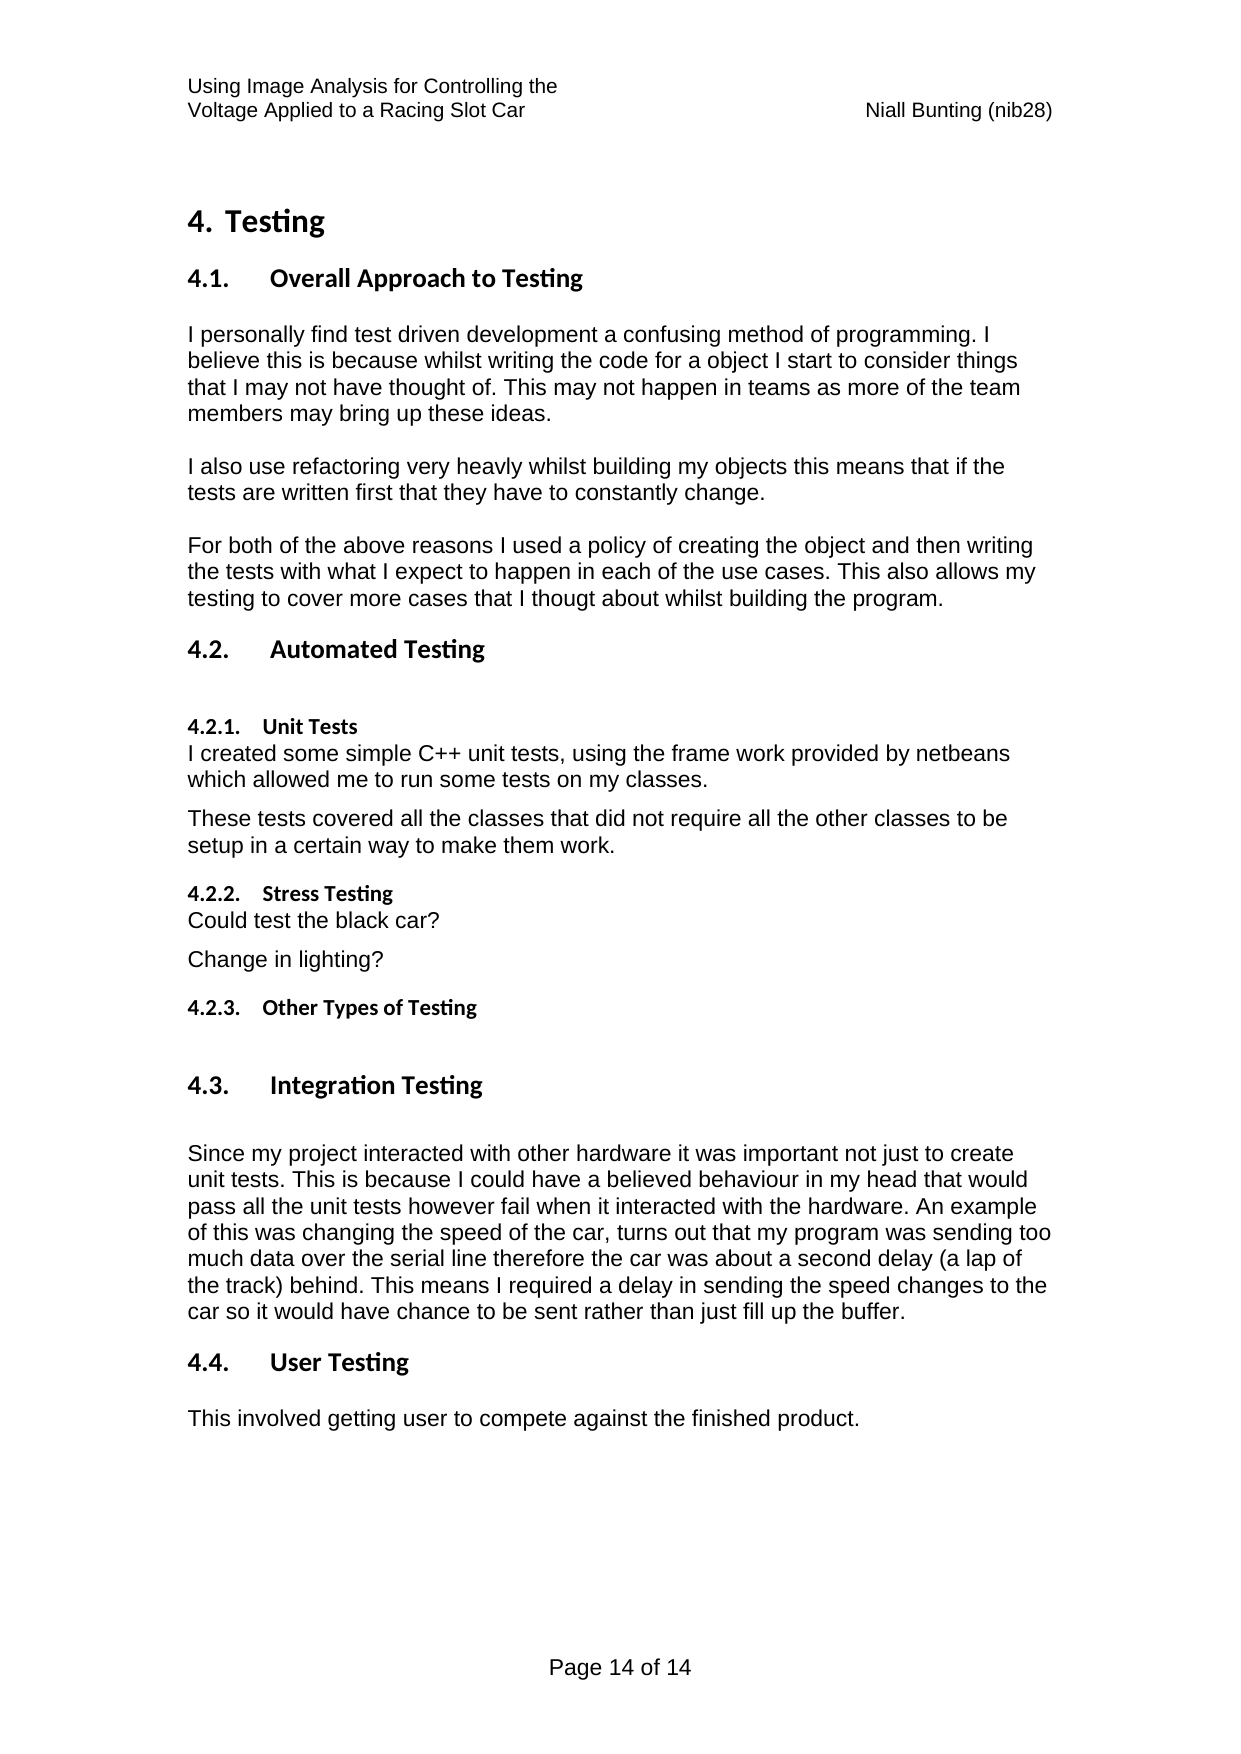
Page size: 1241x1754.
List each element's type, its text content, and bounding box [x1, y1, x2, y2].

text Change in lighting? [187, 946, 1053, 972]
subtitle User Testing [187, 1345, 1053, 1378]
text I also use refactoring very heavly whilst building my objects this means that if the tests are written first that they have to constantly change. [187, 453, 1053, 506]
text I personally find test driven development a confusing method of programming. I believe this is because whilst writing the code for a object I start to consider things that I may not have thought of. This may not happen in teams as more of the team members may bring up these ideas. [187, 321, 1053, 426]
text This involved getting user to compete against the finished product. [187, 1404, 1053, 1431]
text These tests covered all the classes that did not require all the other classes to be setup in a certain way to make them work. [187, 805, 1053, 858]
subtitle Testing [187, 200, 1053, 241]
subtitle Automated Testing [187, 632, 1053, 665]
text Since my project interacted with other hardware it was important not just to create unit tests. This is because I could have a believed behaviour in my head that would pass all the unit tests however fail when it interacted with the hardware. An example of this was changing the speed of the car, turns out that my program was sending too much data over the serial line therefore the car was about a second delay (a lap of the track) behind. This means I required a delay in sending the speed changes to the car so it would have chance to be sent rather than just fill up the buffer. [187, 1140, 1053, 1324]
subtitle Overall Approach to Testing [187, 262, 1053, 295]
text I created some simple C++ unit tests, using the frame work provided by netbeans which allowed me to run some tests on my classes. [187, 740, 1053, 793]
text Could test the black car? [187, 907, 1053, 933]
subtitle Unit Tests [187, 712, 1053, 740]
subtitle Other Types of Testing [187, 993, 1053, 1021]
text For both of the above reasons I used a policy of creating the object and then writing the tests with what I expect to happen in each of the use cases. This also allows my testing to cover more cases that I thougt about whilst building the program. [187, 532, 1053, 611]
subtitle Integration Testing [187, 1068, 1053, 1101]
subtitle Stress Testing [187, 879, 1053, 907]
